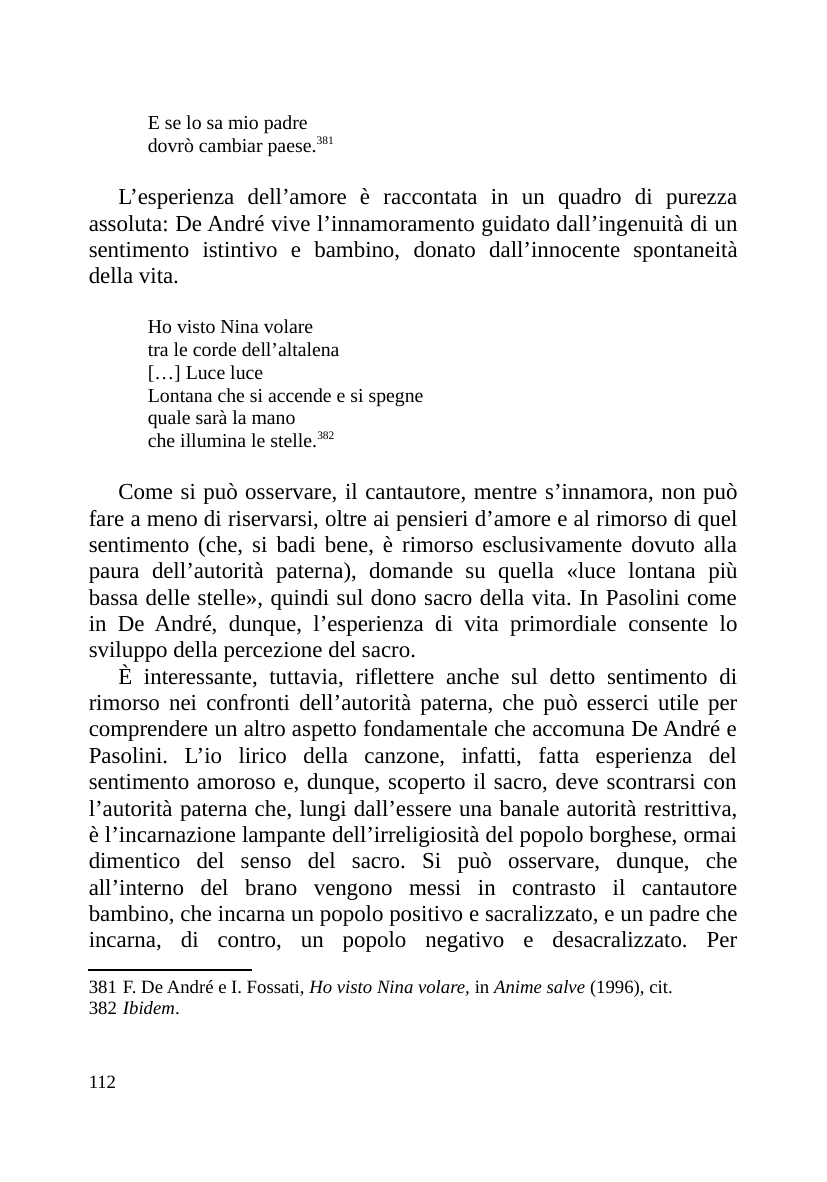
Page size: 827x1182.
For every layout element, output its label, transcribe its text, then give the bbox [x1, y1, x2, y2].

text […] Luce luce [148, 361, 679, 383]
text dovrò cambiar paese. [148, 134, 679, 157]
text Ibidem. [88, 997, 738, 1019]
text tra le corde dell’altalena [148, 338, 679, 361]
text E se lo sa mio padre [148, 111, 679, 134]
text che illumina le stelle. [148, 429, 679, 452]
text Ho visto Nina volare [148, 315, 679, 338]
text F. De André e I. Fossati, Ho visto Nina volare, in Anime salve (1996), cit. [88, 976, 738, 997]
text quale sarà la mano [148, 406, 679, 429]
text Come si può osservare, il cantautore, mentre s’innamora, non può fare a meno di riservarsi, oltre ai pensieri d’amore e al rimorso di quel sentimento (che, si badi bene, è rimorso esclusivamente dovuto alla paura dell’autorità paterna), domande su quella «luce lontana più bassa delle stelle», quindi sul dono sacro della vita. In Pasolini come in De André, dunque, l’esperienza di vita primordiale consente lo sviluppo della percezione del sacro. [88, 478, 738, 663]
text L’esperienza dell’amore è raccontata in un quadro di purezza assoluta: De André vive l’innamoramento guidato dall’ingenuità di un sentimento istintivo e bambino, donato dall’innocente spontaneità della vita. [88, 183, 738, 289]
text È interessante, tuttavia, riflettere anche sul detto sentimento di rimorso nei confronti dell’autorità paterna, che può esserci utile per comprendere un altro aspetto fondamentale che accomuna De André e Pasolini. L’io lirico della canzone, infatti, fatta esperienza del sentimento amoroso e, dunque, scoperto il sacro, deve scontrarsi con l’autorità paterna che, lungi dall’essere una banale autorità restrittiva, è l’incarnazione lampante dell’irreligiosità del popolo borghese, ormai dimentico del senso del sacro. Si può osservare, dunque, che all’interno del brano vengono messi in contrasto il cantautore bambino, che incarna un popolo positivo e sacralizzato, e un padre che incarna, di contro, un popolo negativo e desacralizzato. Per [88, 663, 738, 953]
text Lontana che si accende e si spegne [148, 383, 679, 406]
